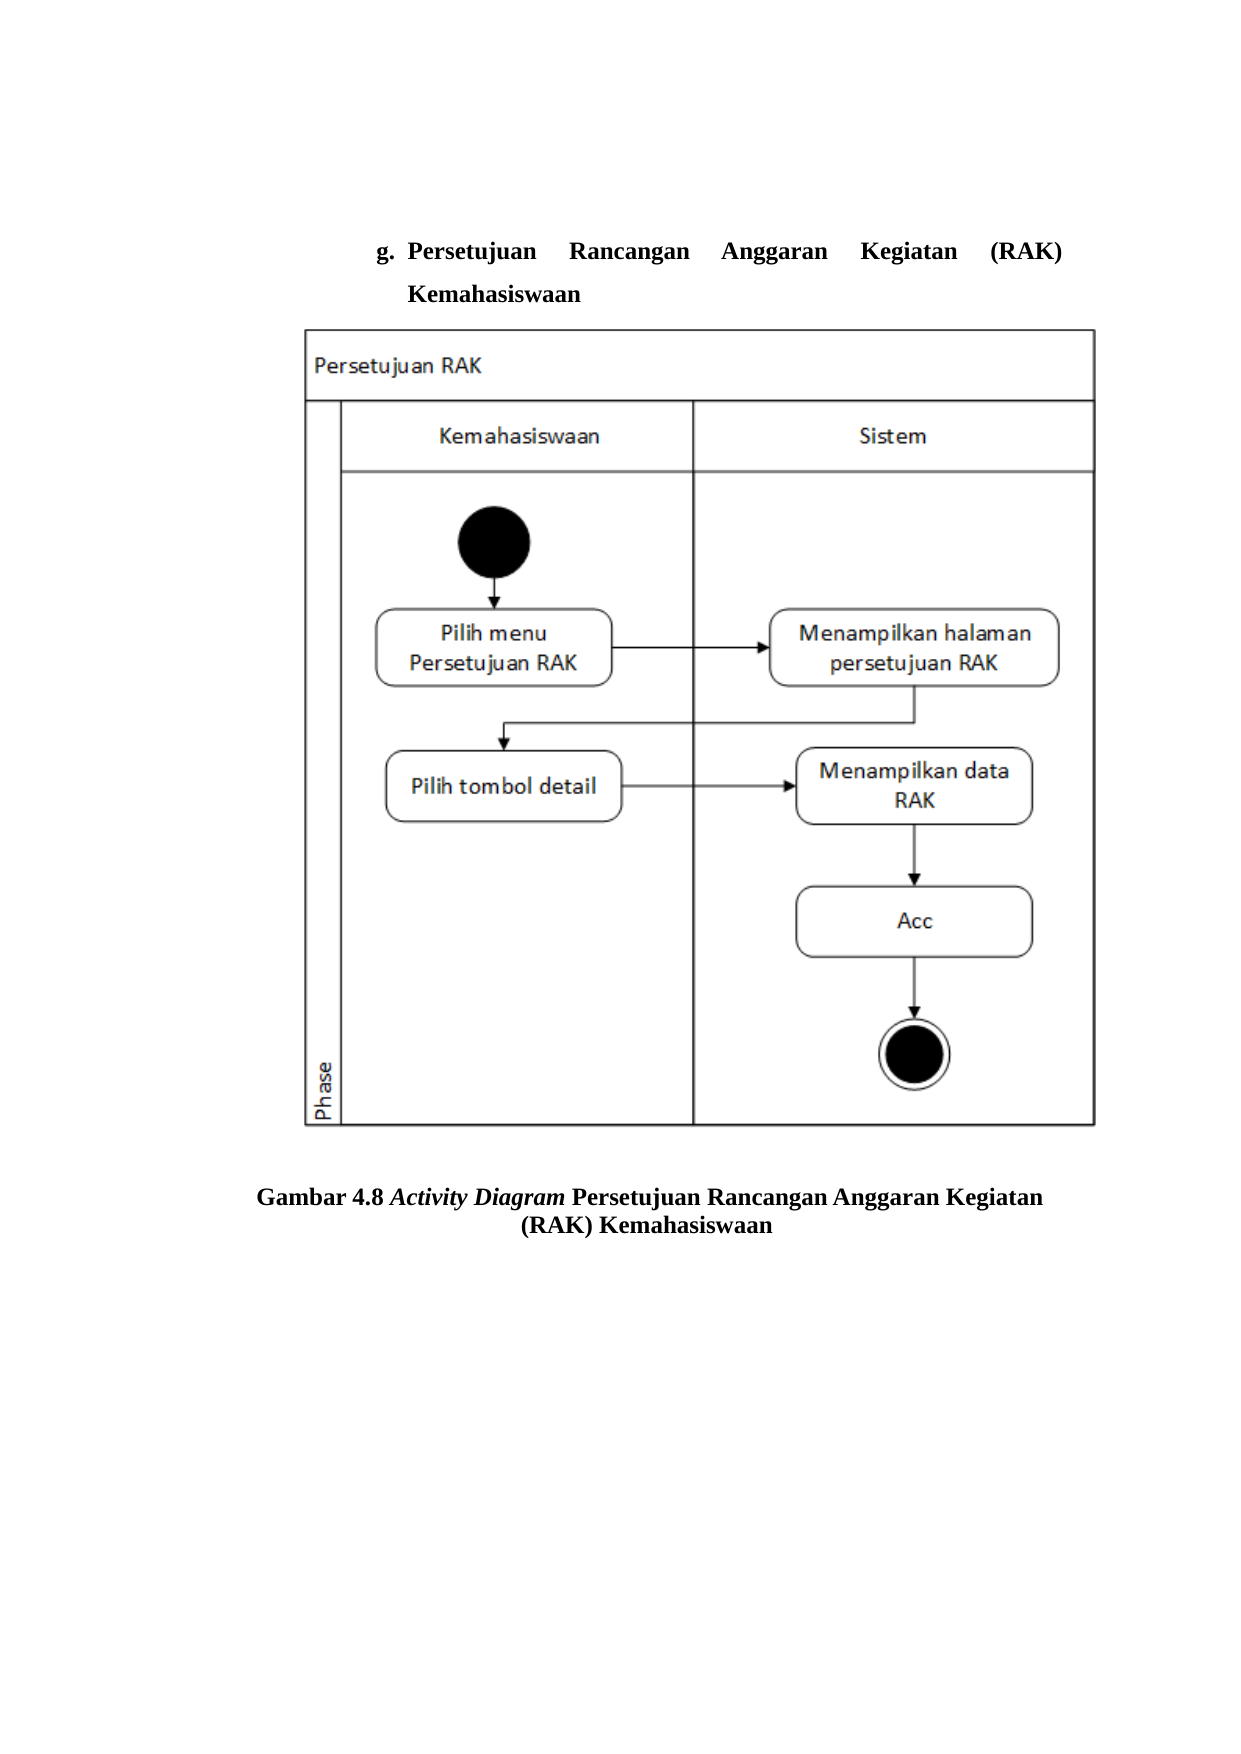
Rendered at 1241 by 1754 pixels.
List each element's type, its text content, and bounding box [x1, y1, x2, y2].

text Gambar 4.8 Activity Diagram Persetujuan Rancangan Anggaran Kegiatan (RAK) Kemahasiswaan [236, 1182, 1063, 1239]
picture [300, 328, 1096, 1135]
list Persetujuan Rancangan Anggaran Kegiatan (RAK) Kemahasiswaan [376, 236, 1063, 308]
table_header [236, 323, 1063, 1169]
